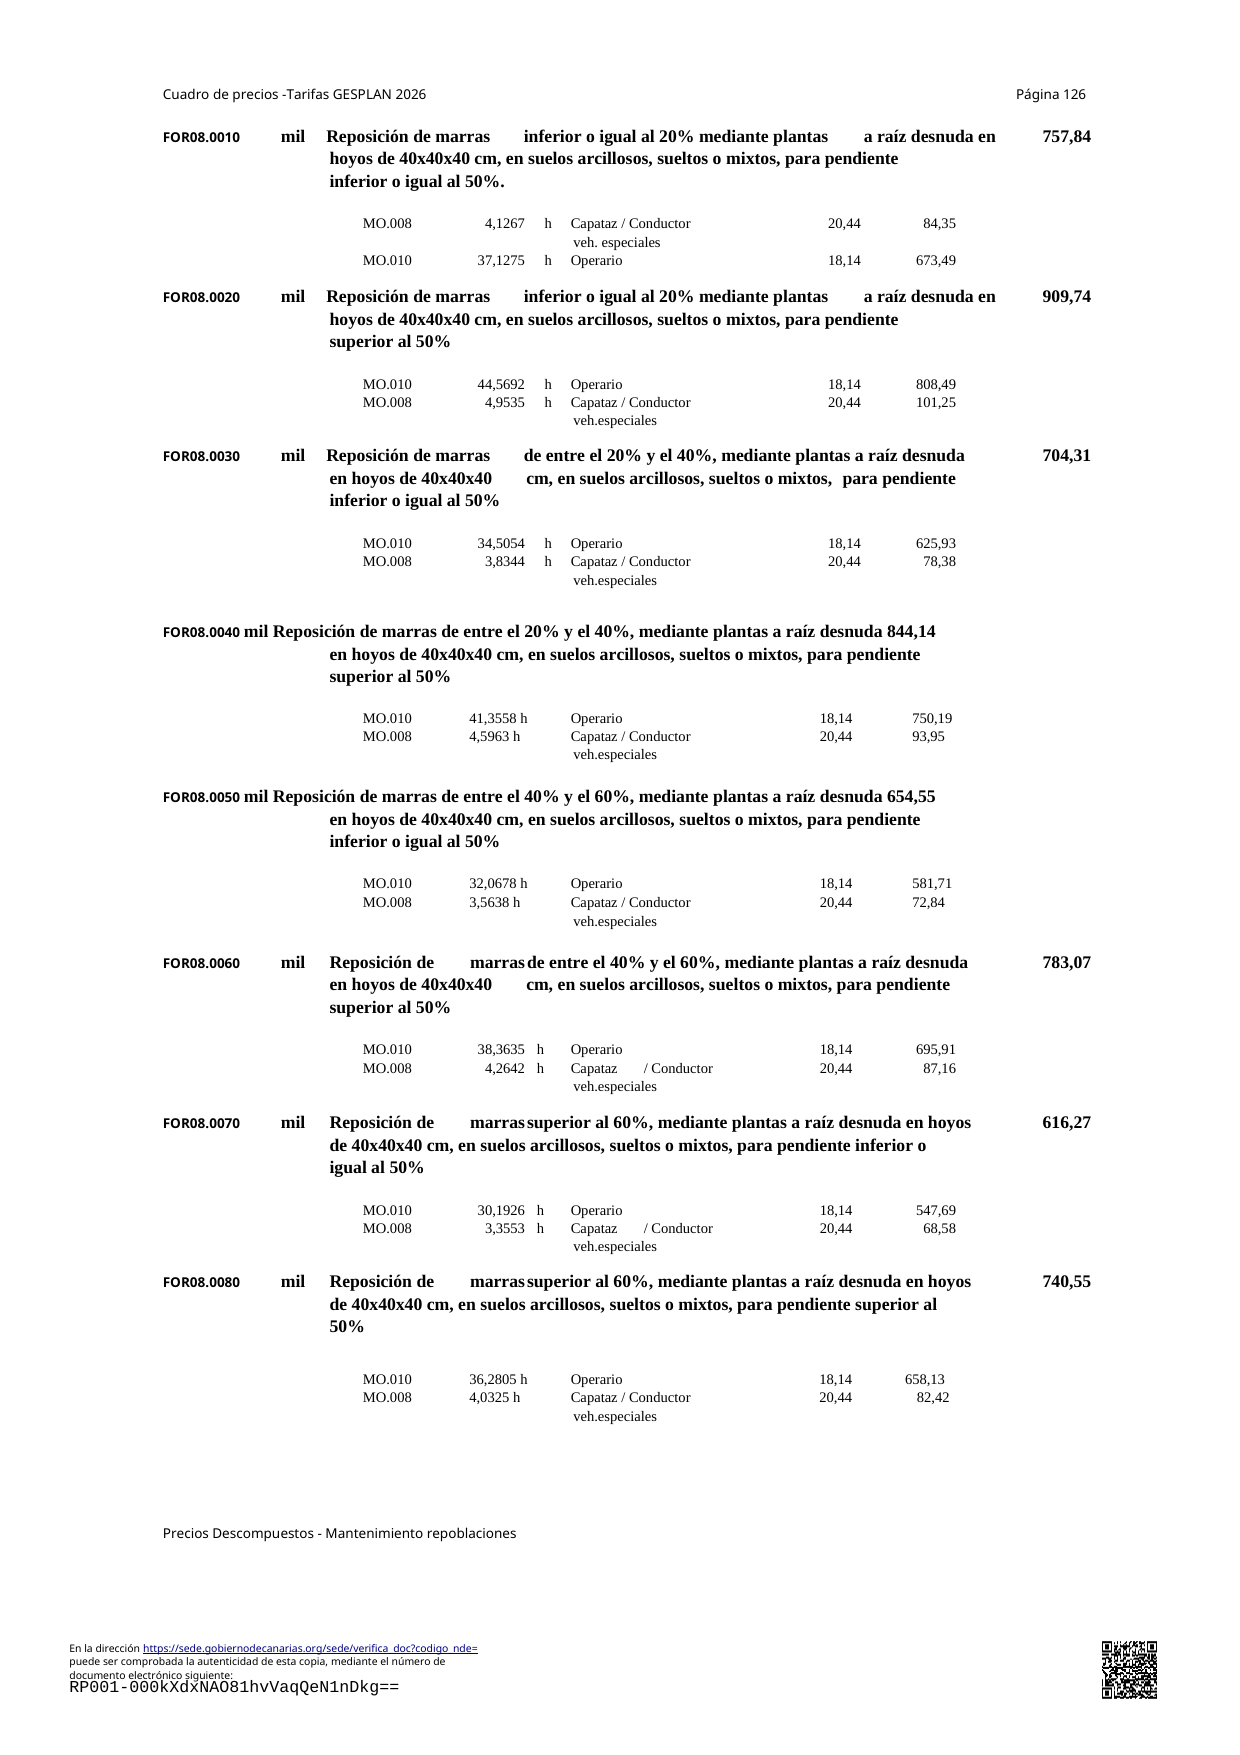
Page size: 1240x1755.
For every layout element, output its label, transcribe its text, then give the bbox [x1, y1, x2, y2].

text veh.especiales [573, 745, 1098, 763]
text MO.010 41,3558 h Operario 18,14 750,19 [363, 709, 1098, 727]
text hoyos de 40x40x40 cm, en suelos arcillosos, sueltos o mixtos, para pendiente superior al 50% [329, 307, 952, 352]
text MO.010 44,5692 h Operario 18,14 808,49 [363, 375, 1098, 393]
text MO.010 38,3635 h Operario 18,14 695,91 [363, 1040, 1098, 1058]
text 20,44 82,42 [819, 1388, 957, 1406]
text veh.especiales [573, 911, 1098, 930]
text Precios Descompuestos - Mantenimiento repoblaciones [163, 1527, 517, 1541]
text FOR08.0060 mil Reposición de marras de entre el 40% y el 60%, mediante plantas a raíz desnuda 783,07 [163, 950, 1098, 973]
text MO.008 4,9535 h Capataz / Conductor 20,44 101,25 [363, 393, 1098, 411]
text MO.010 34,5054 h Operario 18,14 625,93 [363, 533, 1098, 552]
text FOR08.0070 mil Reposición de marras superior al 60%, mediante plantas a raíz desnuda en hoyos 616,27 [163, 1111, 1098, 1133]
text veh.especiales [573, 1237, 1098, 1255]
text MO.008 4,2642 h Capataz / Conductor 20,44 87,16 [363, 1058, 1098, 1077]
text MO.010 32,0678 h Operario 18,14 581,71 [363, 874, 1098, 893]
text MO.008 4,1267 h Capataz / Conductor 20,44 84,35 [363, 214, 1098, 232]
text de 40x40x40 cm, en suelos arcillosos, sueltos o mixtos, para pendiente superior al 50% [329, 1292, 991, 1337]
text FOR08.0010 mil Reposición de marras inferior o igual al 20% mediante plantas a raíz desnuda en 757,84 [163, 124, 1098, 147]
text veh.especiales [573, 1407, 1098, 1425]
text veh.especiales [573, 1077, 1098, 1095]
text veh.especiales [573, 571, 1098, 589]
text veh. especiales [573, 232, 1098, 251]
text FOR08.0080 mil Reposición de marras superior al 60%, mediante plantas a raíz desnuda en hoyos 740,55 [163, 1270, 1098, 1292]
text MO.008 4,0325 h Capataz / Conductor [363, 1388, 703, 1407]
text Página 126 [1016, 89, 1086, 102]
text En la dirección https://sede.gobiernodecanarias.org/sede/verifica_doc?codigo_nde= puede ser comprobada la autenticidad de esta copia, mediante el número de documento electrónico siguiente: RP001-000kXdxNAO81hvVaqQeN1nDkg== [69, 1641, 538, 1696]
text MO.008 3,3553 h Capataz / Conductor 20,44 68,58 [363, 1219, 1098, 1237]
text MO.010 37,1275 h Operario 18,14 673,49 [363, 251, 1098, 269]
text en hoyos de 40x40x40 cm, en suelos arcillosos, sueltos o mixtos, para pendiente [329, 466, 1098, 489]
text MO.008 4,5963 h Capataz / Conductor 20,44 93,95 [363, 727, 1098, 745]
text MO.008 3,8344 h Capataz / Conductor 20,44 78,38 [363, 552, 1098, 571]
text inferior o igual al 50% [329, 489, 1098, 511]
text veh.especiales [573, 411, 1098, 429]
text FOR08.0020 mil Reposición de marras inferior o igual al 20% mediante plantas a raíz desnuda en 909,74 [163, 285, 1098, 307]
text superior al 50% [329, 995, 1098, 1018]
text FOR08.0040 mil Reposición de marras de entre el 20% y el 40%, mediante plantas a raíz desnuda 844,14 en hoyos de 40x40x40 cm, en suelos arcillosos, sueltos o mixtos, para pendiente superior al 50% [163, 620, 1098, 687]
text hoyos de 40x40x40 cm, en suelos arcillosos, sueltos o mixtos, para pendiente inferior o igual al 50%. [329, 147, 952, 192]
text de 40x40x40 cm, en suelos arcillosos, sueltos o mixtos, para pendiente inferior o igual al 50% [329, 1133, 975, 1178]
text 18,14 658,13 [819, 1369, 957, 1388]
text FOR08.0050 mil Reposición de marras de entre el 40% y el 60%, mediante plantas a raíz desnuda 654,55 en hoyos de 40x40x40 cm, en suelos arcillosos, sueltos o mixtos, para pendiente inferior o igual al 50% [163, 785, 1098, 852]
text FOR08.0030 mil Reposición de marras de entre el 20% y el 40%, mediante plantas a raíz desnuda 704,31 [163, 444, 1098, 466]
text MO.008 3,5638 h Capataz / Conductor 20,44 72,84 [363, 893, 1098, 911]
text MO.010 30,1926 h Operario 18,14 547,69 [363, 1201, 1098, 1219]
text MO.010 36,2805 h Operario [363, 1369, 703, 1388]
text Cuadro de precios -Tarifas GESPLAN 2026 [163, 89, 427, 102]
text en hoyos de 40x40x40 cm, en suelos arcillosos, sueltos o mixtos, para pendiente [329, 973, 1098, 995]
